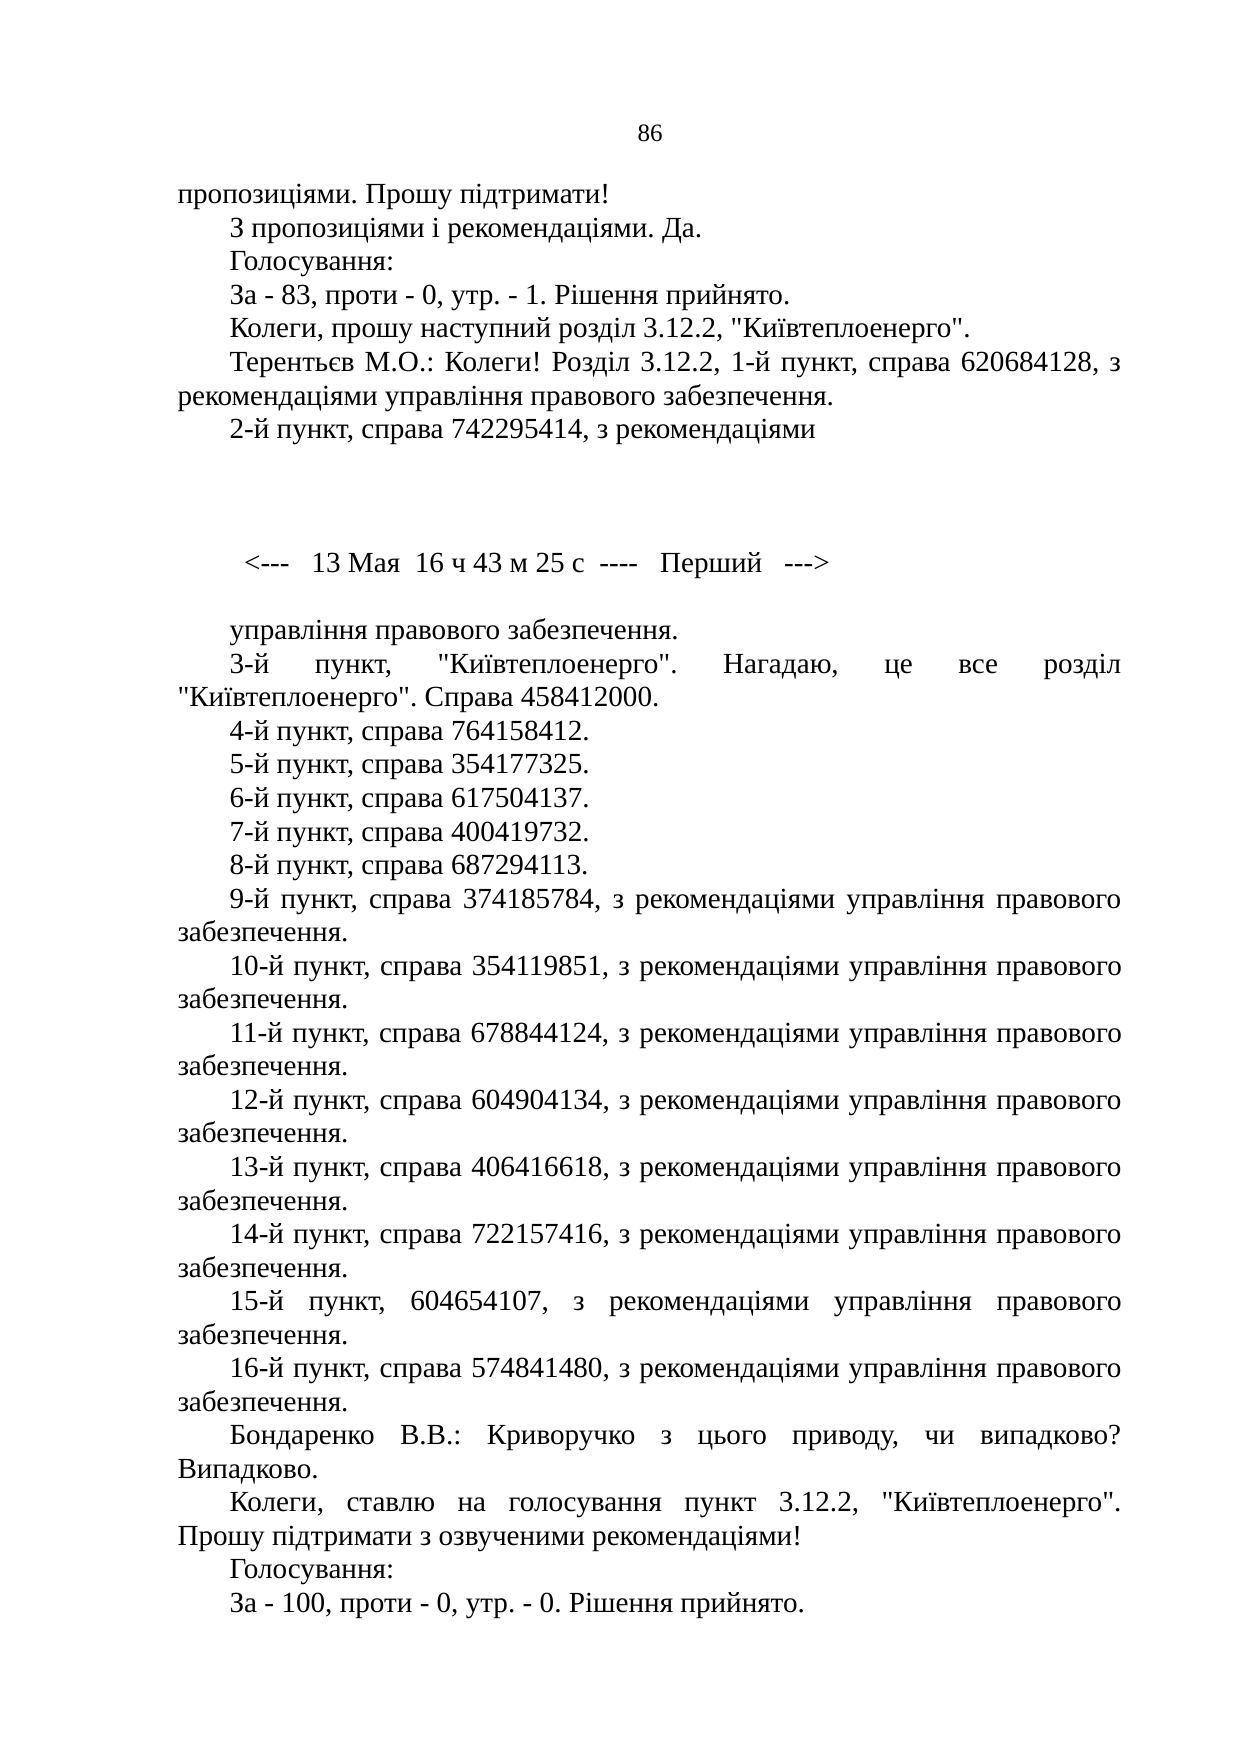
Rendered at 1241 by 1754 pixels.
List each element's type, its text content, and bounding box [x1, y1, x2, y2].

text 12-й пункт, справа 604904134, з рекомендаціями управління правового забезпечення. [177, 1082, 1122, 1149]
text З пропозиціями і рекомендаціями. Да. [177, 210, 1122, 243]
text 15-й пункт, 604654107, з рекомендаціями управління правового забезпечення. [177, 1283, 1122, 1350]
text 14-й пункт, справа 722157416, з рекомендаціями управління правового забезпечення. [177, 1216, 1122, 1283]
text За - 100, проти - 0, утр. - 0. Рішення прийнято. [177, 1585, 1122, 1619]
text 3-й пункт, "Київтеплоенерго". Нагадаю, це все розділ "Київтеплоенерго". Справа 458412000. [177, 646, 1122, 713]
text 7-й пункт, справа 400419732. [177, 814, 1122, 847]
text Голосування: [177, 243, 1122, 277]
text 16-й пункт, справа 574841480, з рекомендаціями управління правового забезпечення. [177, 1350, 1122, 1417]
text 6-й пункт, справа 617504137. [177, 780, 1122, 814]
text Колеги, прошу наступний розділ 3.12.2, "Київтеплоенерго". [177, 311, 1122, 344]
text 8-й пункт, справа 687294113. [177, 847, 1122, 881]
text 11-й пункт, справа 678844124, з рекомендаціями управління правового забезпечення. [177, 1015, 1122, 1082]
text Голосування: [177, 1552, 1122, 1585]
text пропозиціями. Прошу підтримати! [177, 176, 1122, 210]
text Терентьєв М.О.: Колеги! Розділ 3.12.2, 1-й пункт, справа 620684128, з рекомендаціями управління правового забезпечення. [177, 344, 1122, 411]
text 2-й пункт, справа 742295414, з рекомендаціями [177, 411, 1122, 445]
text 9-й пункт, справа 374185784, з рекомендаціями управління правового забезпечення. [177, 881, 1122, 948]
text 5-й пункт, справа 354177325. [177, 747, 1122, 780]
text За - 83, проти - 0, утр. - 1. Рішення прийнято. [177, 277, 1122, 311]
text 13-й пункт, справа 406416618, з рекомендаціями управління правового забезпечення. [177, 1149, 1122, 1216]
text управління правового забезпечення. [177, 612, 1122, 646]
text <--- 13 Мая 16 ч 43 м 25 с ---- Перший ---> [177, 545, 1122, 579]
text Колеги, ставлю на голосування пункт 3.12.2, "Київтеплоенерго". Прошу підтримати з озвученими рекомендаціями! [177, 1484, 1122, 1552]
text Бондаренко В.В.: Криворучко з цього приводу, чи випадково? Випадково. [177, 1417, 1122, 1484]
text 10-й пункт, справа 354119851, з рекомендаціями управління правового забезпечення. [177, 948, 1122, 1015]
text 4-й пункт, справа 764158412. [177, 713, 1122, 747]
